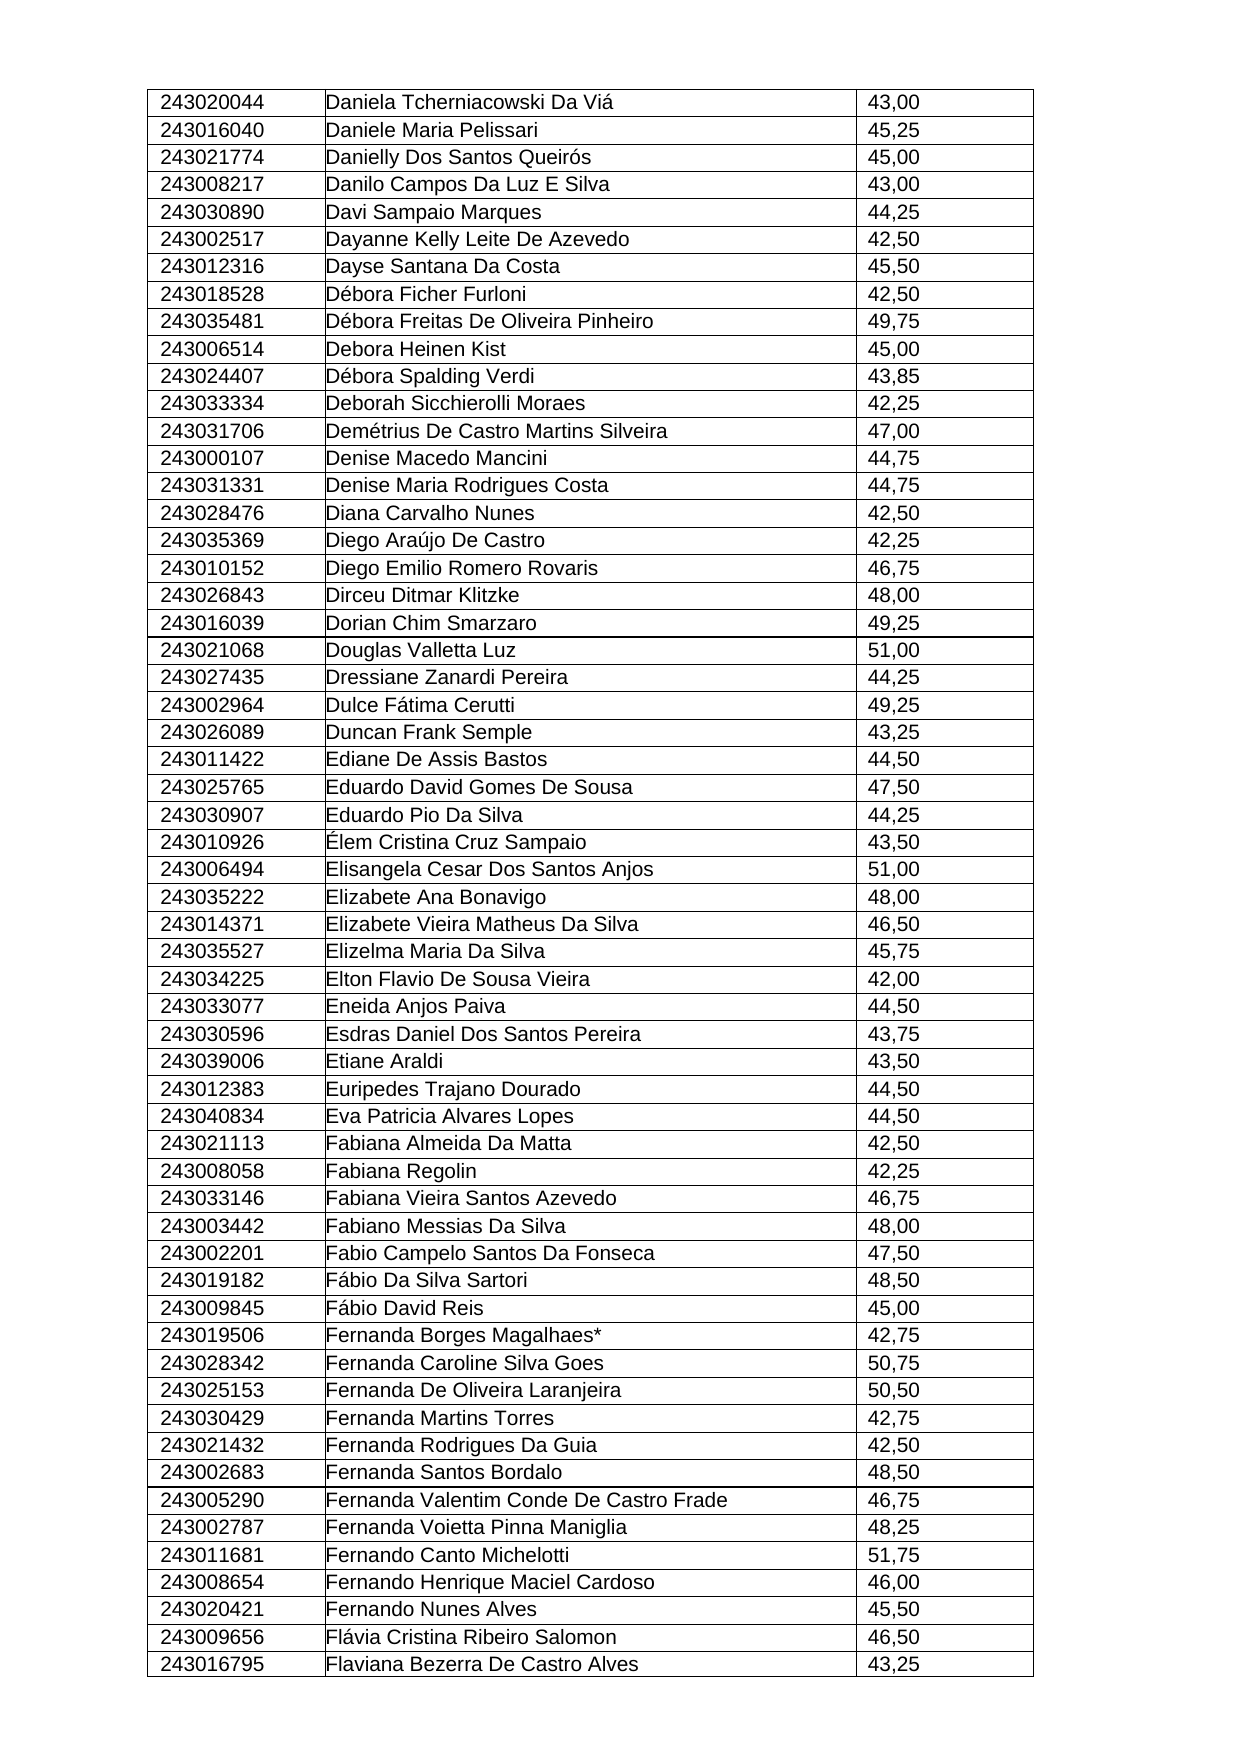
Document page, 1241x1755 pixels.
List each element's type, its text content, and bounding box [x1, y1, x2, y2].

table_cell 45,75 [857, 939, 1033, 966]
table_cell 243020421 [148, 1597, 325, 1623]
table_cell Ediane De Assis Bastos [326, 747, 856, 774]
table_cell 243035369 [148, 528, 325, 554]
table_cell Denise Maria Rodrigues Costa [326, 473, 856, 499]
table_cell 49,75 [857, 309, 1033, 335]
table_cell 243021432 [148, 1433, 325, 1459]
table_cell Fernanda Caroline Silva Goes [326, 1350, 856, 1377]
table_cell 243021068 [148, 638, 325, 664]
table_cell 44,25 [857, 199, 1033, 226]
table_cell 45,00 [857, 336, 1033, 363]
table_cell 46,50 [857, 912, 1033, 938]
table_cell 243019506 [148, 1323, 325, 1349]
table_cell Fabiana Regolin [326, 1159, 856, 1185]
table_cell 44,50 [857, 1076, 1033, 1103]
table_cell Fábio David Reis [326, 1296, 856, 1322]
table_cell Danielly Dos Santos Queirós [326, 145, 856, 171]
table_cell 243006514 [148, 336, 325, 363]
table_cell Douglas Valletta Luz [326, 638, 856, 664]
table_cell Débora Ficher Furloni [326, 282, 856, 308]
table_cell 45,00 [857, 1296, 1033, 1322]
table_cell 49,25 [857, 692, 1033, 719]
table_cell 243002201 [148, 1241, 325, 1267]
table_cell 44,75 [857, 473, 1033, 499]
table_cell Demétrius De Castro Martins Silveira [326, 418, 856, 444]
table_cell 46,75 [857, 1186, 1033, 1212]
table_cell 43,75 [857, 1021, 1033, 1048]
table_cell Danilo Campos Da Luz E Silva [326, 172, 856, 198]
table_cell Elizabete Ana Bonavigo [326, 884, 856, 911]
table_cell Dressiane Zanardi Pereira [326, 665, 856, 691]
table_cell Dayse Santana Da Costa [326, 254, 856, 281]
table_cell 243002517 [148, 227, 325, 253]
table_cell Fernanda Martins Torres [326, 1405, 856, 1432]
table_cell 243030596 [148, 1021, 325, 1048]
table_cell Euripedes Trajano Dourado [326, 1076, 856, 1103]
table_cell Elton Flavio De Sousa Vieira [326, 967, 856, 993]
table_cell 47,50 [857, 1241, 1033, 1267]
table_cell 243031706 [148, 418, 325, 444]
table_cell 42,50 [857, 1131, 1033, 1157]
table_cell 46,75 [857, 555, 1033, 582]
table_cell 243034225 [148, 967, 325, 993]
table_cell Élem Cristina Cruz Sampaio [326, 830, 856, 856]
table_cell Dayanne Kelly Leite De Azevedo [326, 227, 856, 253]
table_cell 243005290 [148, 1488, 325, 1514]
table_cell 243018528 [148, 282, 325, 308]
table_cell Debora Heinen Kist [326, 336, 856, 363]
table_cell 243030429 [148, 1405, 325, 1432]
table_cell 44,25 [857, 802, 1033, 828]
table_cell Dorian Chim Smarzaro [326, 610, 856, 636]
table_cell 243024407 [148, 364, 325, 390]
table_cell 243014371 [148, 912, 325, 938]
table_cell 243000107 [148, 446, 325, 472]
table_cell Fernanda Santos Bordalo [326, 1460, 856, 1486]
table_cell Fernanda De Oliveira Laranjeira [326, 1378, 856, 1404]
table_cell 243008217 [148, 172, 325, 198]
table_cell Eneida Anjos Paiva [326, 994, 856, 1020]
table_cell 243002683 [148, 1460, 325, 1486]
table_cell Fabiano Messias Da Silva [326, 1213, 856, 1240]
table_cell 42,50 [857, 500, 1033, 527]
table_cell 42,50 [857, 282, 1033, 308]
table_cell Eduardo Pio Da Silva [326, 802, 856, 828]
table_cell Duncan Frank Semple [326, 720, 856, 746]
table_cell 48,00 [857, 1213, 1033, 1240]
table_cell 44,50 [857, 1104, 1033, 1130]
table_cell 243021113 [148, 1131, 325, 1157]
table_cell Fábio Da Silva Sartori [326, 1268, 856, 1294]
table_cell 47,50 [857, 775, 1033, 801]
table_cell 44,50 [857, 747, 1033, 774]
table_cell 44,75 [857, 446, 1033, 472]
table_cell 43,25 [857, 1652, 1033, 1676]
table_cell 243030907 [148, 802, 325, 828]
table_cell 42,75 [857, 1405, 1033, 1432]
table_cell Fabiana Vieira Santos Azevedo [326, 1186, 856, 1212]
table_cell 243016039 [148, 610, 325, 636]
table_cell Davi Sampaio Marques [326, 199, 856, 226]
table_cell 243028476 [148, 500, 325, 527]
table_cell Débora Spalding Verdi [326, 364, 856, 390]
table_cell Deborah Sicchierolli Moraes [326, 391, 856, 417]
table_cell Esdras Daniel Dos Santos Pereira [326, 1021, 856, 1048]
table_cell Fernanda Valentim Conde De Castro Frade [326, 1488, 856, 1514]
table_cell 243033146 [148, 1186, 325, 1212]
table_cell 243039006 [148, 1049, 325, 1075]
table_cell 51,00 [857, 857, 1033, 883]
table_cell Fernando Nunes Alves [326, 1597, 856, 1623]
table_cell Fernando Henrique Maciel Cardoso [326, 1570, 856, 1596]
table_cell 44,50 [857, 994, 1033, 1020]
table_cell Elisangela Cesar Dos Santos Anjos [326, 857, 856, 883]
table_cell 243002964 [148, 692, 325, 719]
table_cell 48,25 [857, 1515, 1033, 1541]
table_cell 51,00 [857, 638, 1033, 664]
table_cell Daniele Maria Pelissari [326, 117, 856, 143]
table_cell 243028342 [148, 1350, 325, 1377]
table_cell 45,25 [857, 117, 1033, 143]
table_cell 42,00 [857, 967, 1033, 993]
table_cell 243030890 [148, 199, 325, 226]
table_cell Dirceu Ditmar Klitzke [326, 583, 856, 609]
table_cell 243016795 [148, 1652, 325, 1676]
table_cell 48,00 [857, 884, 1033, 911]
table_cell Débora Freitas De Oliveira Pinheiro [326, 309, 856, 335]
table_cell Etiane Araldi [326, 1049, 856, 1075]
table_cell Fabio Campelo Santos Da Fonseca [326, 1241, 856, 1267]
table_cell 243009845 [148, 1296, 325, 1322]
table_cell 243031331 [148, 473, 325, 499]
table_cell 42,25 [857, 528, 1033, 554]
table_cell 43,00 [857, 172, 1033, 198]
table_cell 42,50 [857, 227, 1033, 253]
table_cell Diego Araújo De Castro [326, 528, 856, 554]
table_cell 42,25 [857, 391, 1033, 417]
table_cell 44,25 [857, 665, 1033, 691]
table_cell 243026843 [148, 583, 325, 609]
table_cell 45,00 [857, 145, 1033, 171]
table_cell 243010926 [148, 830, 325, 856]
table_cell 42,75 [857, 1323, 1033, 1349]
table_cell Eva Patricia Alvares Lopes [326, 1104, 856, 1130]
table_cell Fernanda Voietta Pinna Maniglia [326, 1515, 856, 1541]
table_cell Flávia Cristina Ribeiro Salomon [326, 1625, 856, 1651]
table_cell Eduardo David Gomes De Sousa [326, 775, 856, 801]
table_cell 45,50 [857, 1597, 1033, 1623]
table_cell 46,00 [857, 1570, 1033, 1596]
table_cell 42,50 [857, 1433, 1033, 1459]
table_cell 243021774 [148, 145, 325, 171]
table_cell 48,00 [857, 583, 1033, 609]
table_cell 243012316 [148, 254, 325, 281]
table_cell 243006494 [148, 857, 325, 883]
table_cell 46,50 [857, 1625, 1033, 1651]
table_cell 43,50 [857, 1049, 1033, 1075]
table_cell 243011422 [148, 747, 325, 774]
table_cell Fernando Canto Michelotti [326, 1542, 856, 1569]
table_cell 43,50 [857, 830, 1033, 856]
table_cell 49,25 [857, 610, 1033, 636]
table_cell 243016040 [148, 117, 325, 143]
table_cell 243008654 [148, 1570, 325, 1596]
table_cell 50,75 [857, 1350, 1033, 1377]
table_cell Diego Emilio Romero Rovaris [326, 555, 856, 582]
table_cell 243019182 [148, 1268, 325, 1294]
table_cell 243011681 [148, 1542, 325, 1569]
table_cell 43,00 [857, 90, 1033, 116]
table_cell 243025153 [148, 1378, 325, 1404]
table_cell 46,75 [857, 1488, 1033, 1514]
table_cell 48,50 [857, 1460, 1033, 1486]
table_cell Flaviana Bezerra De Castro Alves [326, 1652, 856, 1676]
table_cell 243003442 [148, 1213, 325, 1240]
table_cell Dulce Fátima Cerutti [326, 692, 856, 719]
table_cell 243027435 [148, 665, 325, 691]
table_cell Daniela Tcherniacowski Da Viá [326, 90, 856, 116]
table_cell 47,00 [857, 418, 1033, 444]
table_cell 243035527 [148, 939, 325, 966]
table_cell 243025765 [148, 775, 325, 801]
table_cell 43,25 [857, 720, 1033, 746]
table_cell 243008058 [148, 1159, 325, 1185]
table_cell 243009656 [148, 1625, 325, 1651]
table_cell Elizabete Vieira Matheus Da Silva [326, 912, 856, 938]
table_cell 50,50 [857, 1378, 1033, 1404]
table_cell Fernanda Borges Magalhaes* [326, 1323, 856, 1349]
table_cell Diana Carvalho Nunes [326, 500, 856, 527]
table_cell 45,50 [857, 254, 1033, 281]
table_cell 243012383 [148, 1076, 325, 1103]
table_cell 243033334 [148, 391, 325, 417]
table_cell 42,25 [857, 1159, 1033, 1185]
table_cell 243020044 [148, 90, 325, 116]
table_cell Denise Macedo Mancini [326, 446, 856, 472]
table_cell 48,50 [857, 1268, 1033, 1294]
table_cell 243002787 [148, 1515, 325, 1541]
table_cell 243035222 [148, 884, 325, 911]
table_cell 243033077 [148, 994, 325, 1020]
table_cell 243040834 [148, 1104, 325, 1130]
table_cell Fabiana Almeida Da Matta [326, 1131, 856, 1157]
table_cell 243035481 [148, 309, 325, 335]
table_cell 51,75 [857, 1542, 1033, 1569]
table_cell 243026089 [148, 720, 325, 746]
table_cell Elizelma Maria Da Silva [326, 939, 856, 966]
table_cell 243010152 [148, 555, 325, 582]
table_cell Fernanda Rodrigues Da Guia [326, 1433, 856, 1459]
table_cell 43,85 [857, 364, 1033, 390]
